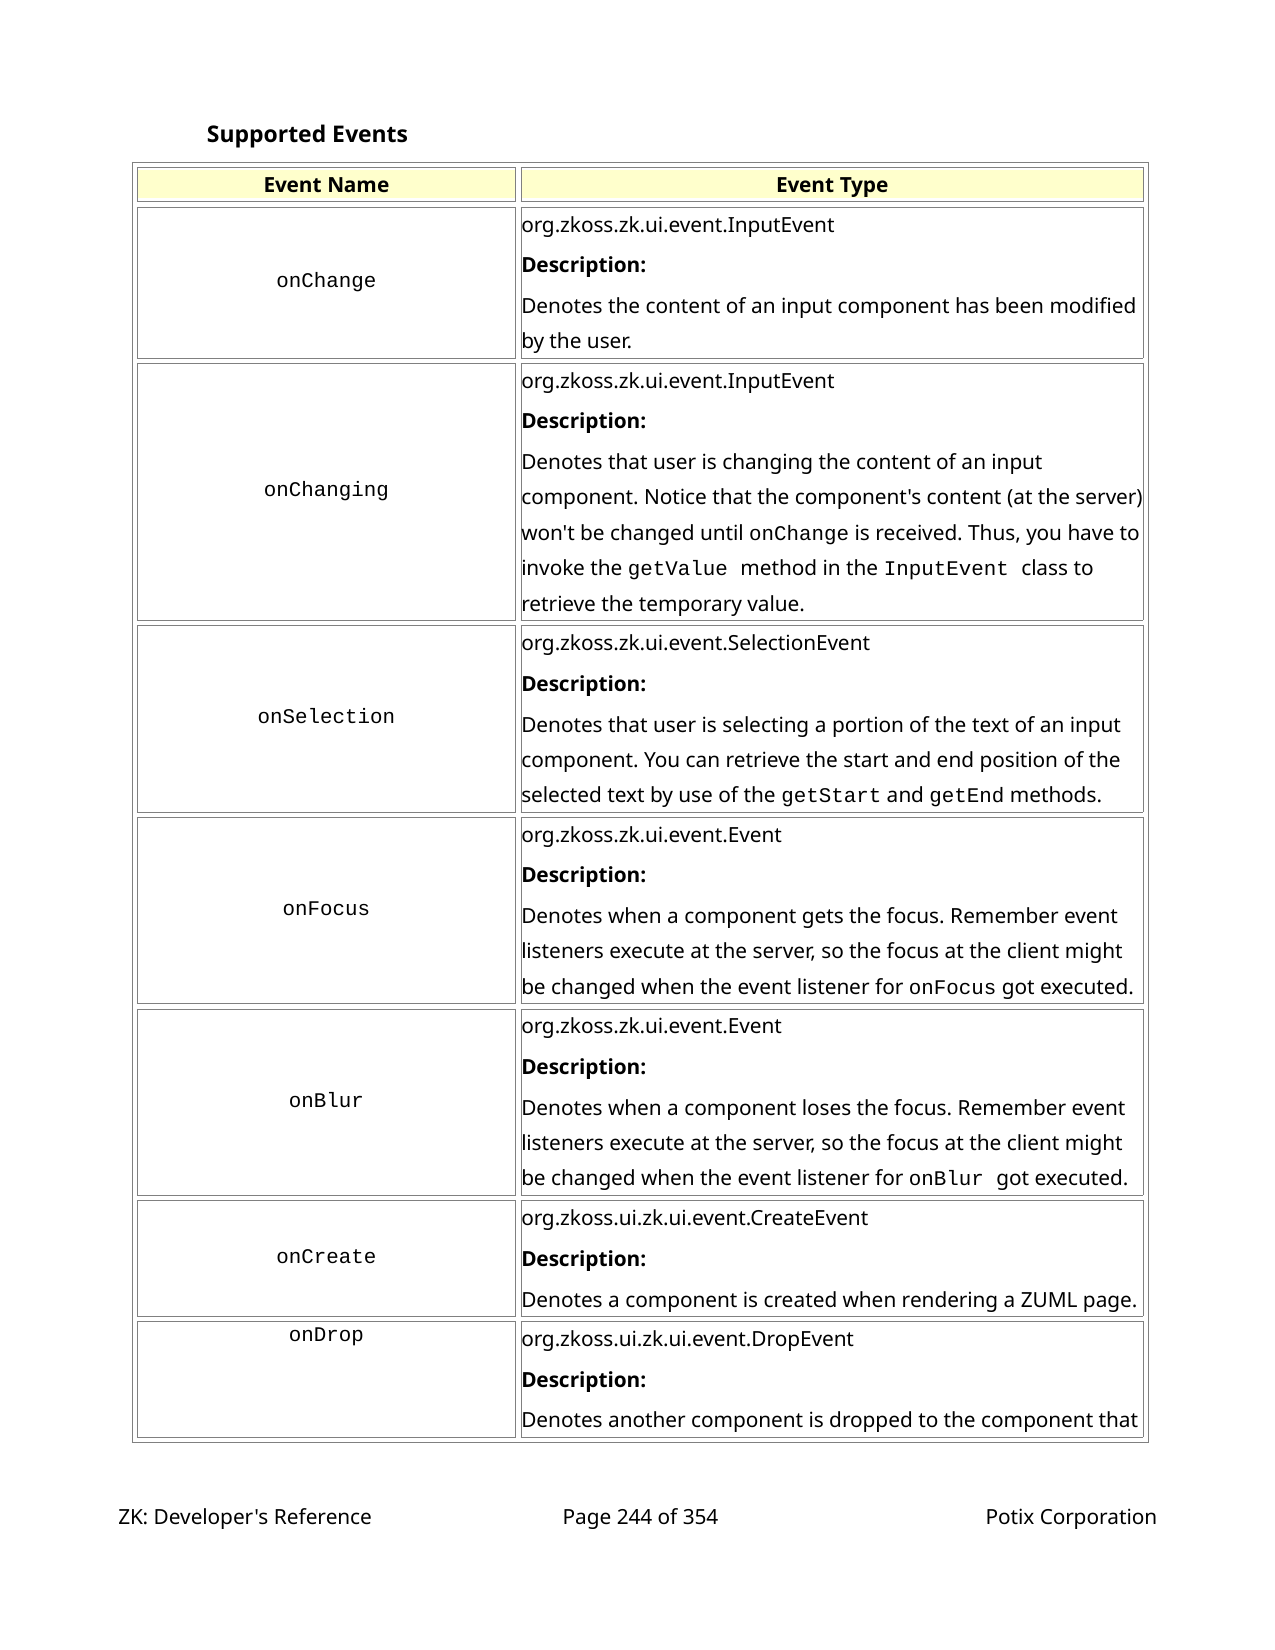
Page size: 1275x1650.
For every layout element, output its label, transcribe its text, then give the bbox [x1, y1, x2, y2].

table_cell onCreate [134, 1195, 518, 1316]
table_cell org.zkoss.zk.ui.event.Event Description: Denotes when a component loses the focus. Remember event listeners execute at the server, so the focus at the client might be changed when the event listener for onBlur got executed. [518, 1003, 1146, 1195]
subtitle Supported Events [207, 118, 1157, 149]
table_cell onDrop [134, 1316, 518, 1437]
table_cell org.zkoss.zk.ui.event.InputEvent Description: Denotes the content of an input component has been modified by the user. [518, 201, 1146, 357]
table_cell onChange [134, 201, 518, 357]
table_cell org.zkoss.ui.zk.ui.event.DropEvent Description: Denotes another component is dropped to the component that [518, 1316, 1146, 1437]
table_header Event Name [134, 163, 518, 201]
table_cell onFocus [134, 812, 518, 1003]
table_header Event Type [518, 163, 1146, 201]
table_cell org.zkoss.zk.ui.event.InputEvent Description: Denotes that user is changing the content of an input component. Notice that the component's content (at the server) won't be changed until onChange is received. Thus, you have to invoke the getValue method in the InputEvent class to retrieve the temporary value. [518, 358, 1146, 620]
table_cell org.zkoss.zk.ui.event.Event Description: Denotes when a component gets the focus. Remember event listeners execute at the server, so the focus at the client might be changed when the event listener for onFocus got executed. [518, 812, 1146, 1003]
table_cell org.zkoss.ui.zk.ui.event.CreateEvent Description: Denotes a component is created when rendering a ZUML page. [518, 1195, 1146, 1316]
table_cell onBlur [134, 1003, 518, 1195]
table_cell org.zkoss.zk.ui.event.SelectionEvent Description: Denotes that user is selecting a portion of the text of an input component. You can retrieve the start and end position of the selected text by use of the getStart and getEnd methods. [518, 620, 1146, 812]
table_cell onSelection [134, 620, 518, 812]
table_cell onChanging [134, 358, 518, 620]
